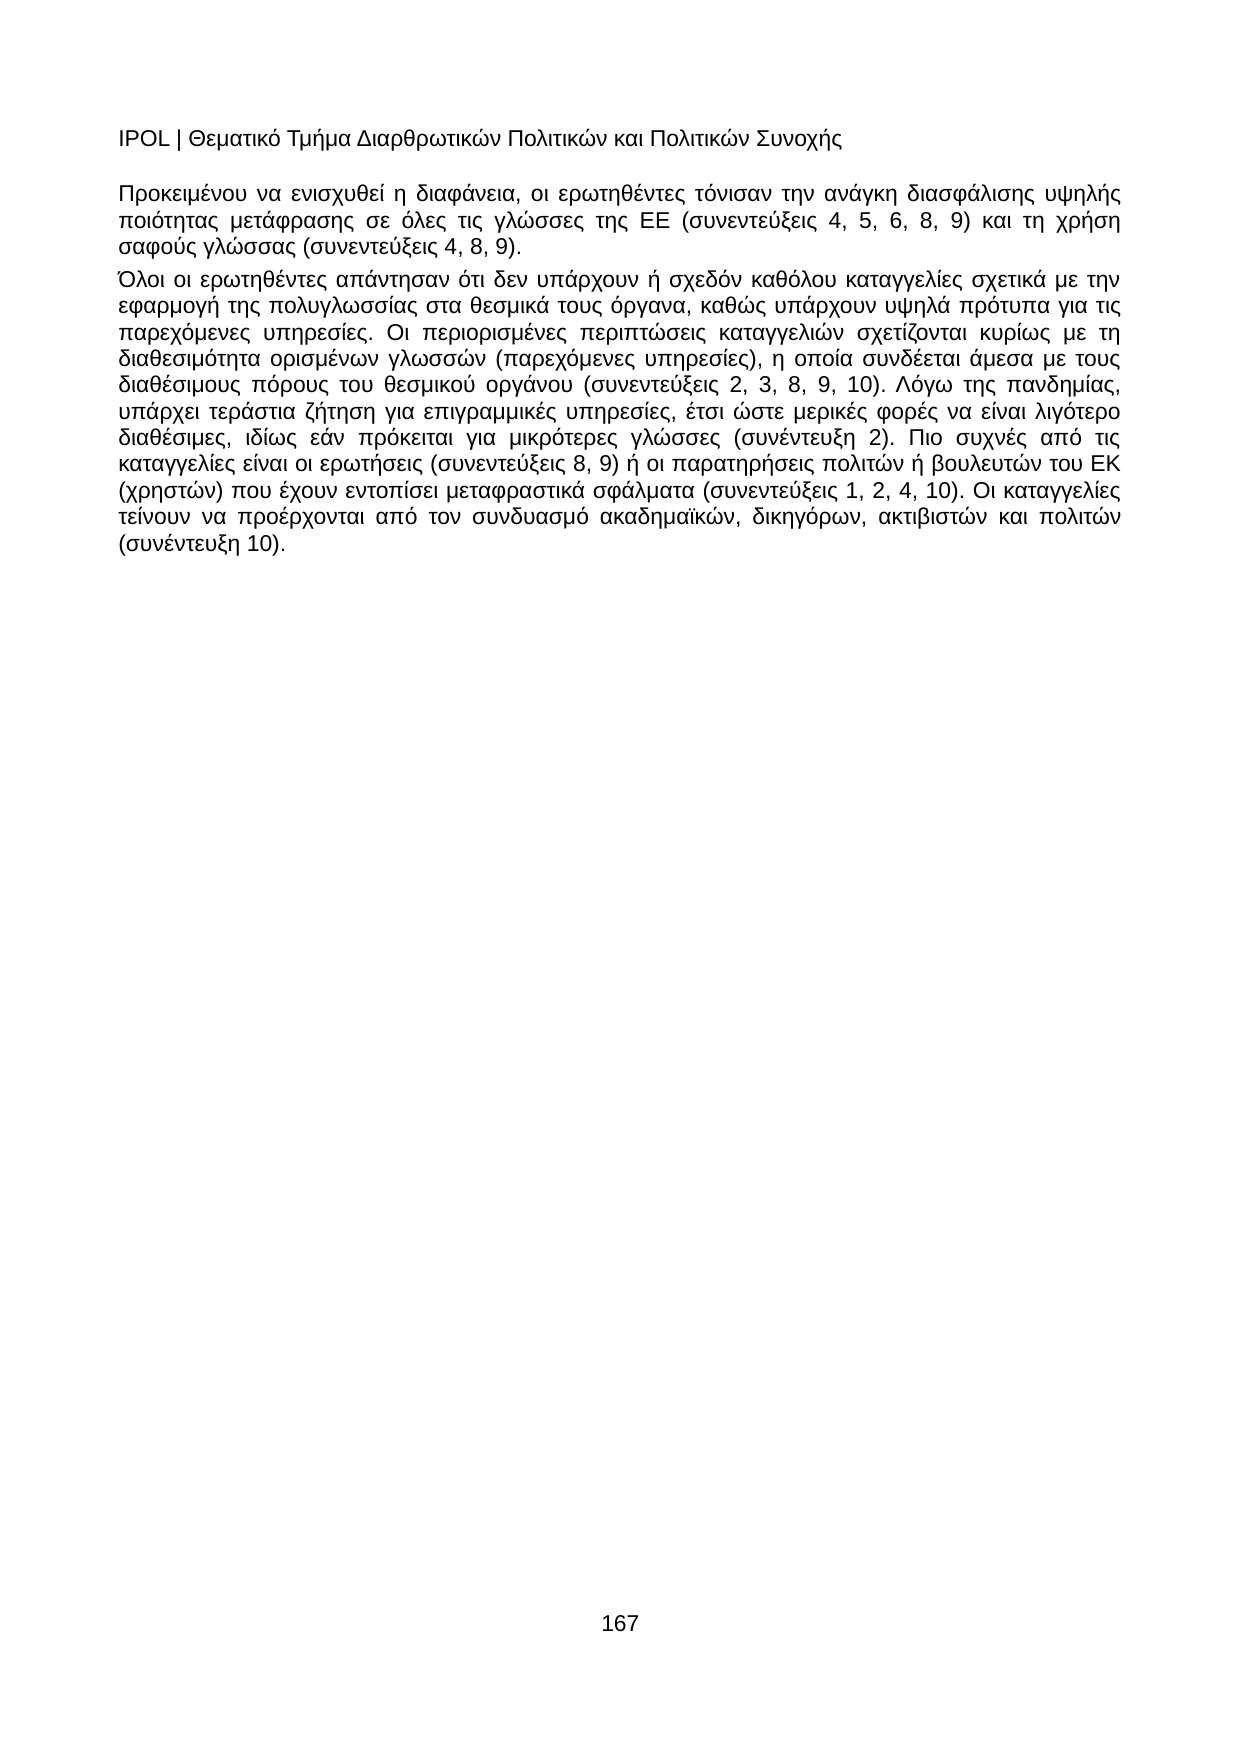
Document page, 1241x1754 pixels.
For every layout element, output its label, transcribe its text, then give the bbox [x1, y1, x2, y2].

text Όλοι οι ερωτηθέντες απάντησαν ότι δεν υπάρχουν ή σχεδόν καθόλου καταγγελίες σχετικά με την εφαρμογή της πολυγλωσσίας στα θεσμικά τους όργανα, καθώς υπάρχουν υψηλά πρότυπα για τις παρεχόμενες υπηρεσίες. Οι περιορισμένες περιπτώσεις καταγγελιών σχετίζονται κυρίως με τη διαθεσιμότητα ορισμένων γλωσσών (παρεχόμενες υπηρεσίες), η οποία συνδέεται άμεσα με τους διαθέσιμους πόρους του θεσμικού οργάνου (συνεντεύξεις 2, 3, 8, 9, 10). Λόγω της πανδημίας, υπάρχει τεράστια ζήτηση για επιγραμμικές υπηρεσίες, έτσι ώστε μερικές φορές να είναι λιγότερο διαθέσιμες, ιδίως εάν πρόκειται για μικρότερες γλώσσες (συνέντευξη 2). Πιο συχνές από τις καταγγελίες είναι οι ερωτήσεις (συνεντεύξεις 8, 9) ή οι παρατηρήσεις πολιτών ή βουλευτών του ΕΚ (χρηστών) που έχουν εντοπίσει μεταφραστικά σφάλματα (συνεντεύξεις 1, 2, 4, 10). Οι καταγγελίες τείνουν να προέρχονται από τον συνδυασμό ακαδημαϊκών, δικηγόρων, ακτιβιστών και πολιτών (συνέντευξη 10). [118, 266, 1122, 556]
text Προκειμένου να ενισχυθεί η διαφάνεια, οι ερωτηθέντες τόνισαν την ανάγκη διασφάλισης υψηλής ποιότητας μετάφρασης σε όλες τις γλώσσες της ΕΕ (συνεντεύξεις 4, 5, 6, 8, 9) και τη χρήση σαφούς γλώσσας (συνεντεύξεις 4, 8, 9). [118, 180, 1122, 259]
